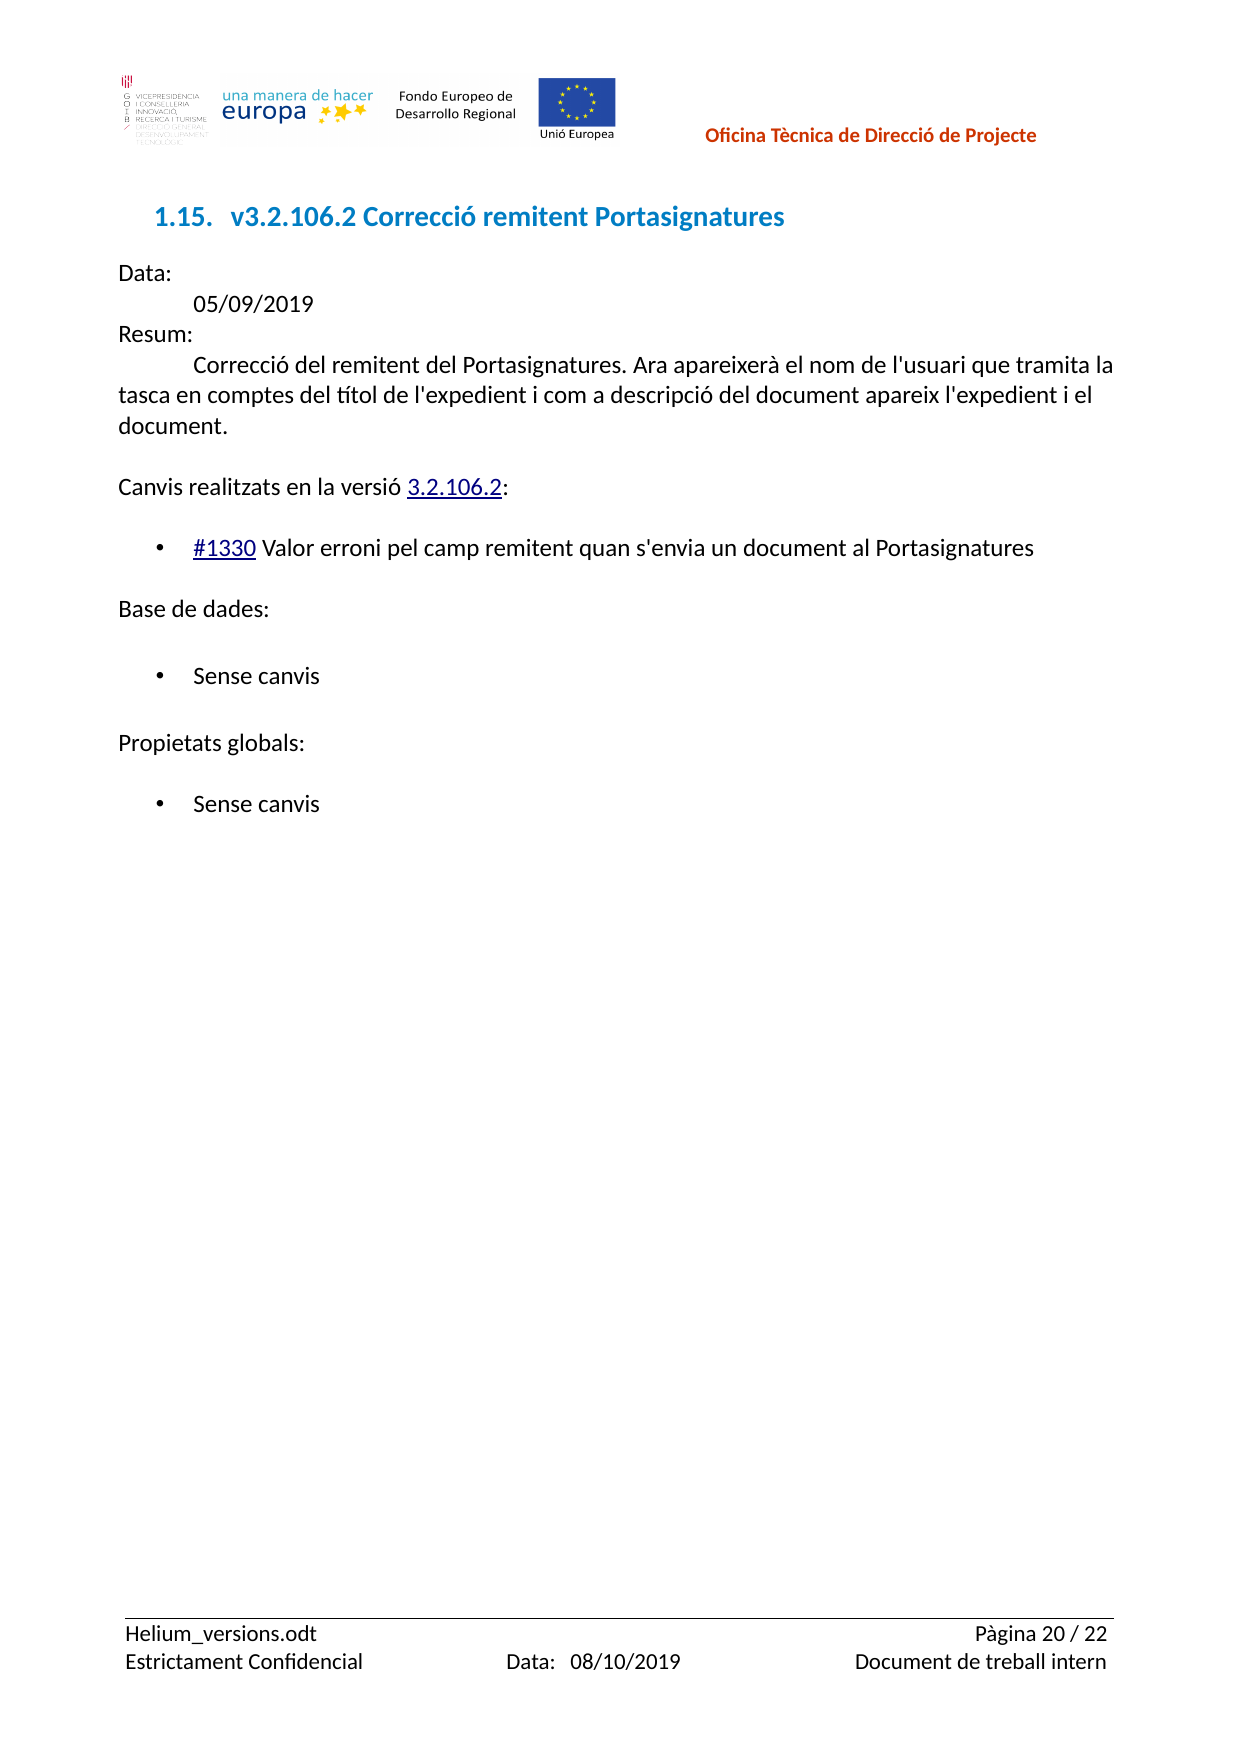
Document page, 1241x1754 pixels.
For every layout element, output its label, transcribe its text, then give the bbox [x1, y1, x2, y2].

text 05/09/2019 [118, 288, 1122, 319]
text Propietats globals: [118, 727, 1122, 758]
text Data: [118, 258, 1122, 288]
subtitle v3.2.106.2 Correcció remitent Portasignatures [153, 198, 1122, 234]
picture [219, 73, 621, 147]
text Canvis realitzats en la versió 3.2.106.2: [118, 471, 1122, 502]
picture [118, 73, 213, 147]
text Resum: [118, 319, 1122, 349]
list Sense canvis [156, 660, 1122, 691]
text Base de dades: [118, 593, 1122, 624]
list Sense canvis [156, 788, 1122, 819]
list #1330 Valor erroni pel camp remitent quan s'envia un document al Portasignatures [156, 532, 1122, 563]
text Correcció del remitent del Portasignatures. Ara apareixerà el nom de l'usuari que tramita la tasca en comptes del títol de l'expedient i com a descripció del document apareix l'expedient i el document. [118, 349, 1122, 441]
